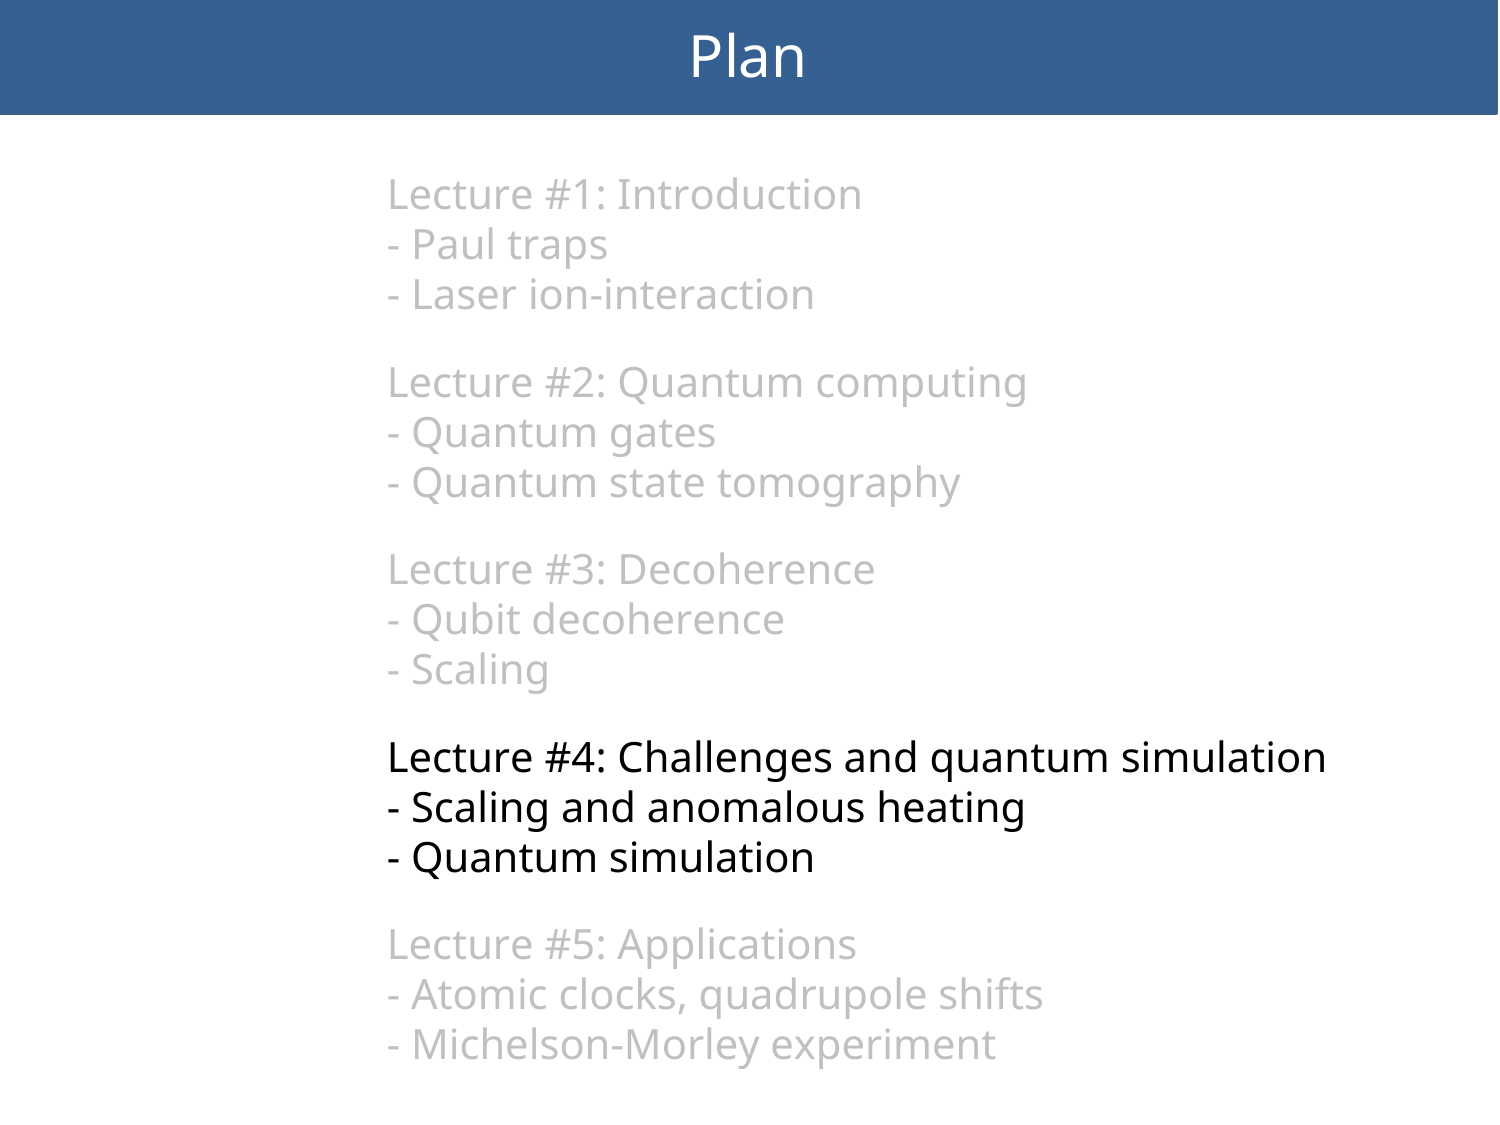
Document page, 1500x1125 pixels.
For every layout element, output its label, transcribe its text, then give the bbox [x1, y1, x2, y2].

text_box Lecture #1: Introduction - Paul traps - Laser ion-interaction Lecture #2: Quantum computing - Quantum gates - Quantum state tomography Lecture #3: Decoherence - Qubit decoherence - Scaling Lecture #4: Challenges and quantum simulation - Scaling and anomalous heating - Quantum simulation Lecture #5: Applications - Atomic clocks, quadrupole shifts - Michelson-Morley experiment [372, 160, 1277, 1076]
title Plan [0, 0, 1497, 122]
